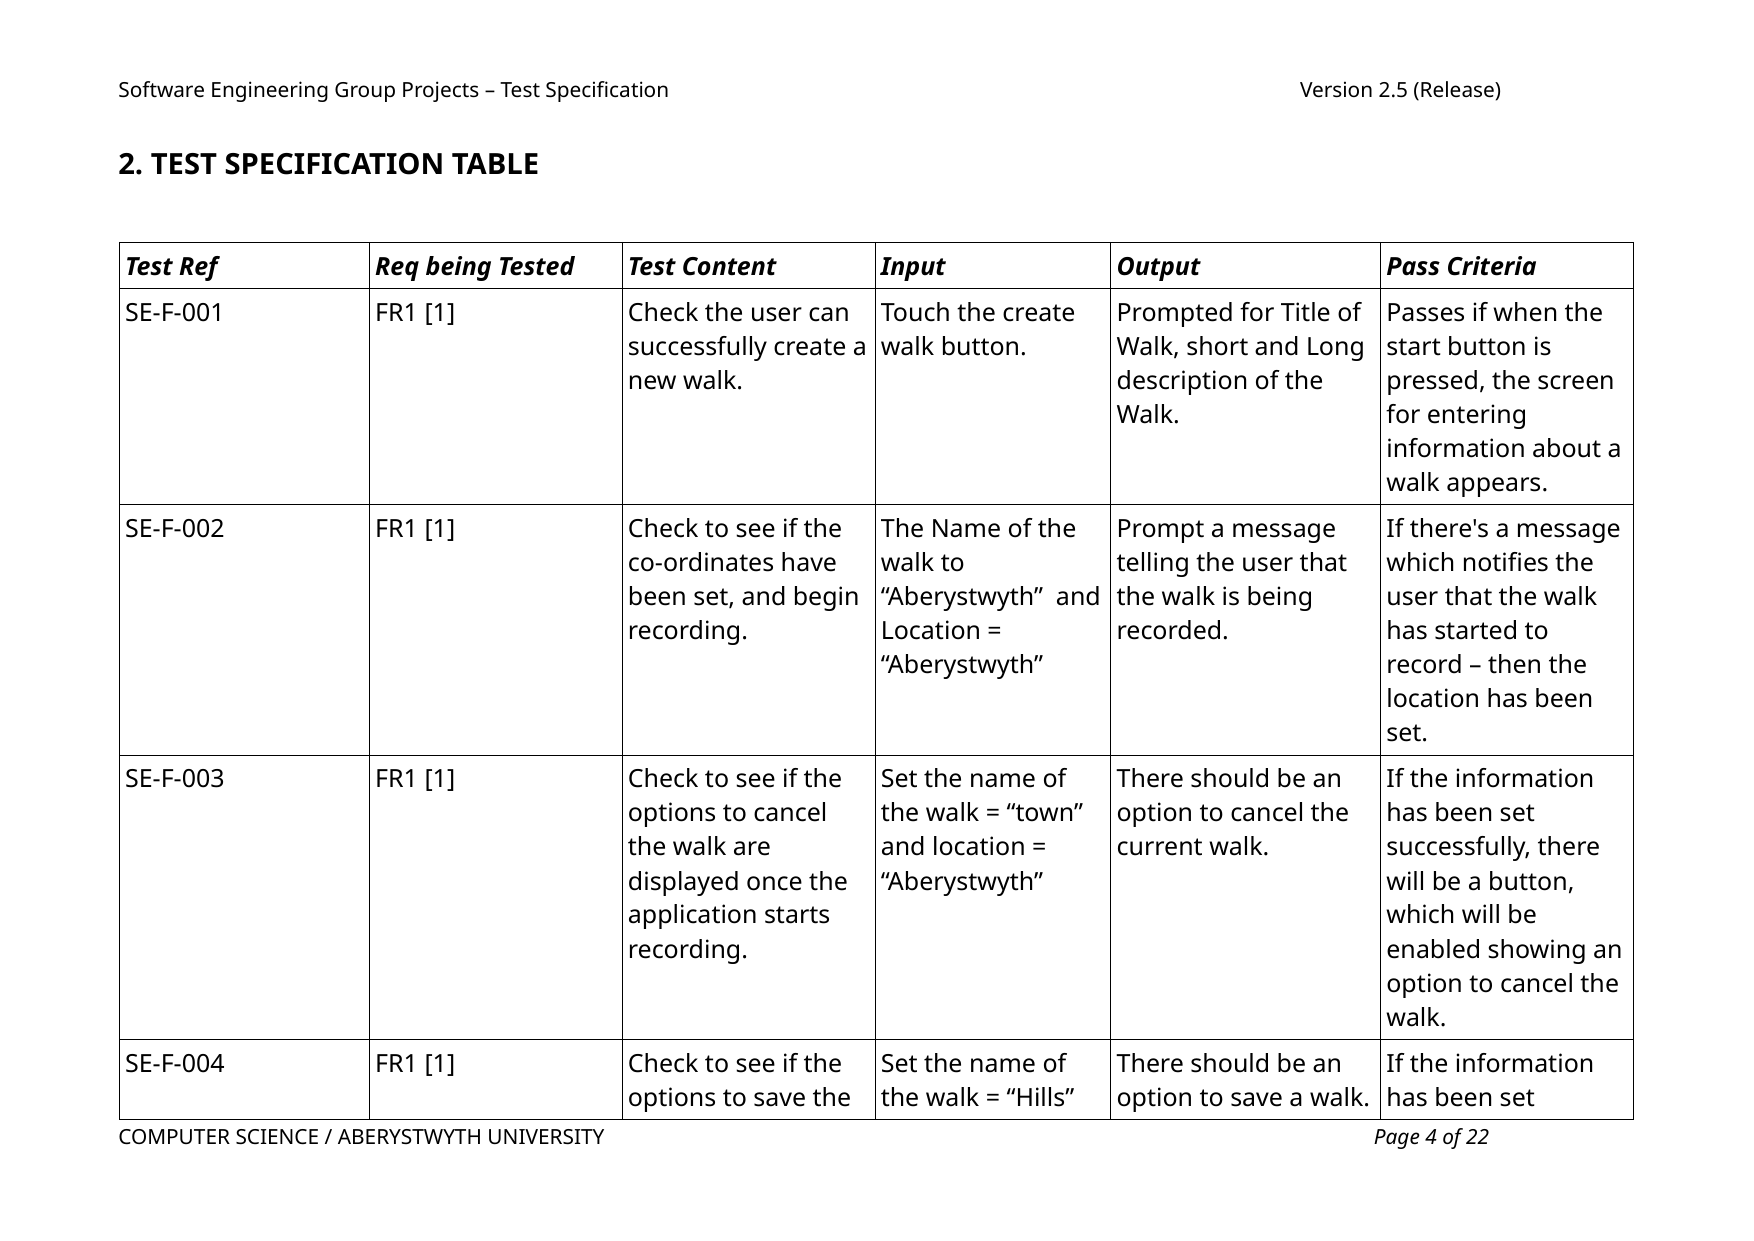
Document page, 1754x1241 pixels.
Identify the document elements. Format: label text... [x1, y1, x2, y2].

table_cell SE-F-001 [120, 289, 369, 504]
table_cell FR1 [1] [370, 289, 622, 504]
table_cell Check to see if the options to save the [623, 1040, 875, 1119]
table_cell Check to see if the options to cancel the walk are displayed once the application starts recording. [623, 756, 875, 1039]
table_cell SE-F-003 [120, 756, 369, 1039]
table_header Pass Criteria [1381, 243, 1633, 288]
table_cell If there's a message which notifies the user that the walk has started to record – then the location has been set. [1381, 505, 1633, 755]
table_header Test Ref [120, 243, 369, 288]
table_cell Check the user can successfully create a new walk. [623, 289, 875, 504]
table_cell If the information has been set [1381, 1040, 1633, 1119]
table_cell There should be an option to save a walk. [1111, 1040, 1380, 1119]
table_header Output [1111, 243, 1380, 288]
table_cell Prompt a message telling the user that the walk is being recorded. [1111, 505, 1380, 755]
table_cell Set the name of the walk = “Hills” [876, 1040, 1110, 1119]
table_cell FR1 [1] [370, 756, 622, 1039]
table_cell Prompted for Title of Walk, short and Long description of the Walk. [1111, 289, 1380, 504]
table_cell SE-F-002 [120, 505, 369, 755]
table_header Input [876, 243, 1110, 288]
subtitle 2. TEST SPECIFICATION TABLE [118, 143, 1636, 183]
table_cell Check to see if the co-ordinates have been set, and begin recording. [623, 505, 875, 755]
table_header Req being Tested [370, 243, 622, 288]
table_cell FR1 [1] [370, 505, 622, 755]
table_cell SE-F-004 [120, 1040, 369, 1119]
table_header Test Content [623, 243, 875, 288]
table_cell FR1 [1] [370, 1040, 622, 1119]
table_cell If the information has been set successfully, there will be a button, which will be enabled showing an option to cancel the walk. [1381, 756, 1633, 1039]
table_cell The Name of the walk to “Aberystwyth” and Location = “Aberystwyth” [876, 505, 1110, 755]
table_cell There should be an option to cancel the current walk. [1111, 756, 1380, 1039]
table_cell Touch the create walk button. [876, 289, 1110, 504]
table_cell Set the name of the walk = “town” and location = “Aberystwyth” [876, 756, 1110, 1039]
table_cell Passes if when the start button is pressed, the screen for entering information about a walk appears. [1381, 289, 1633, 504]
